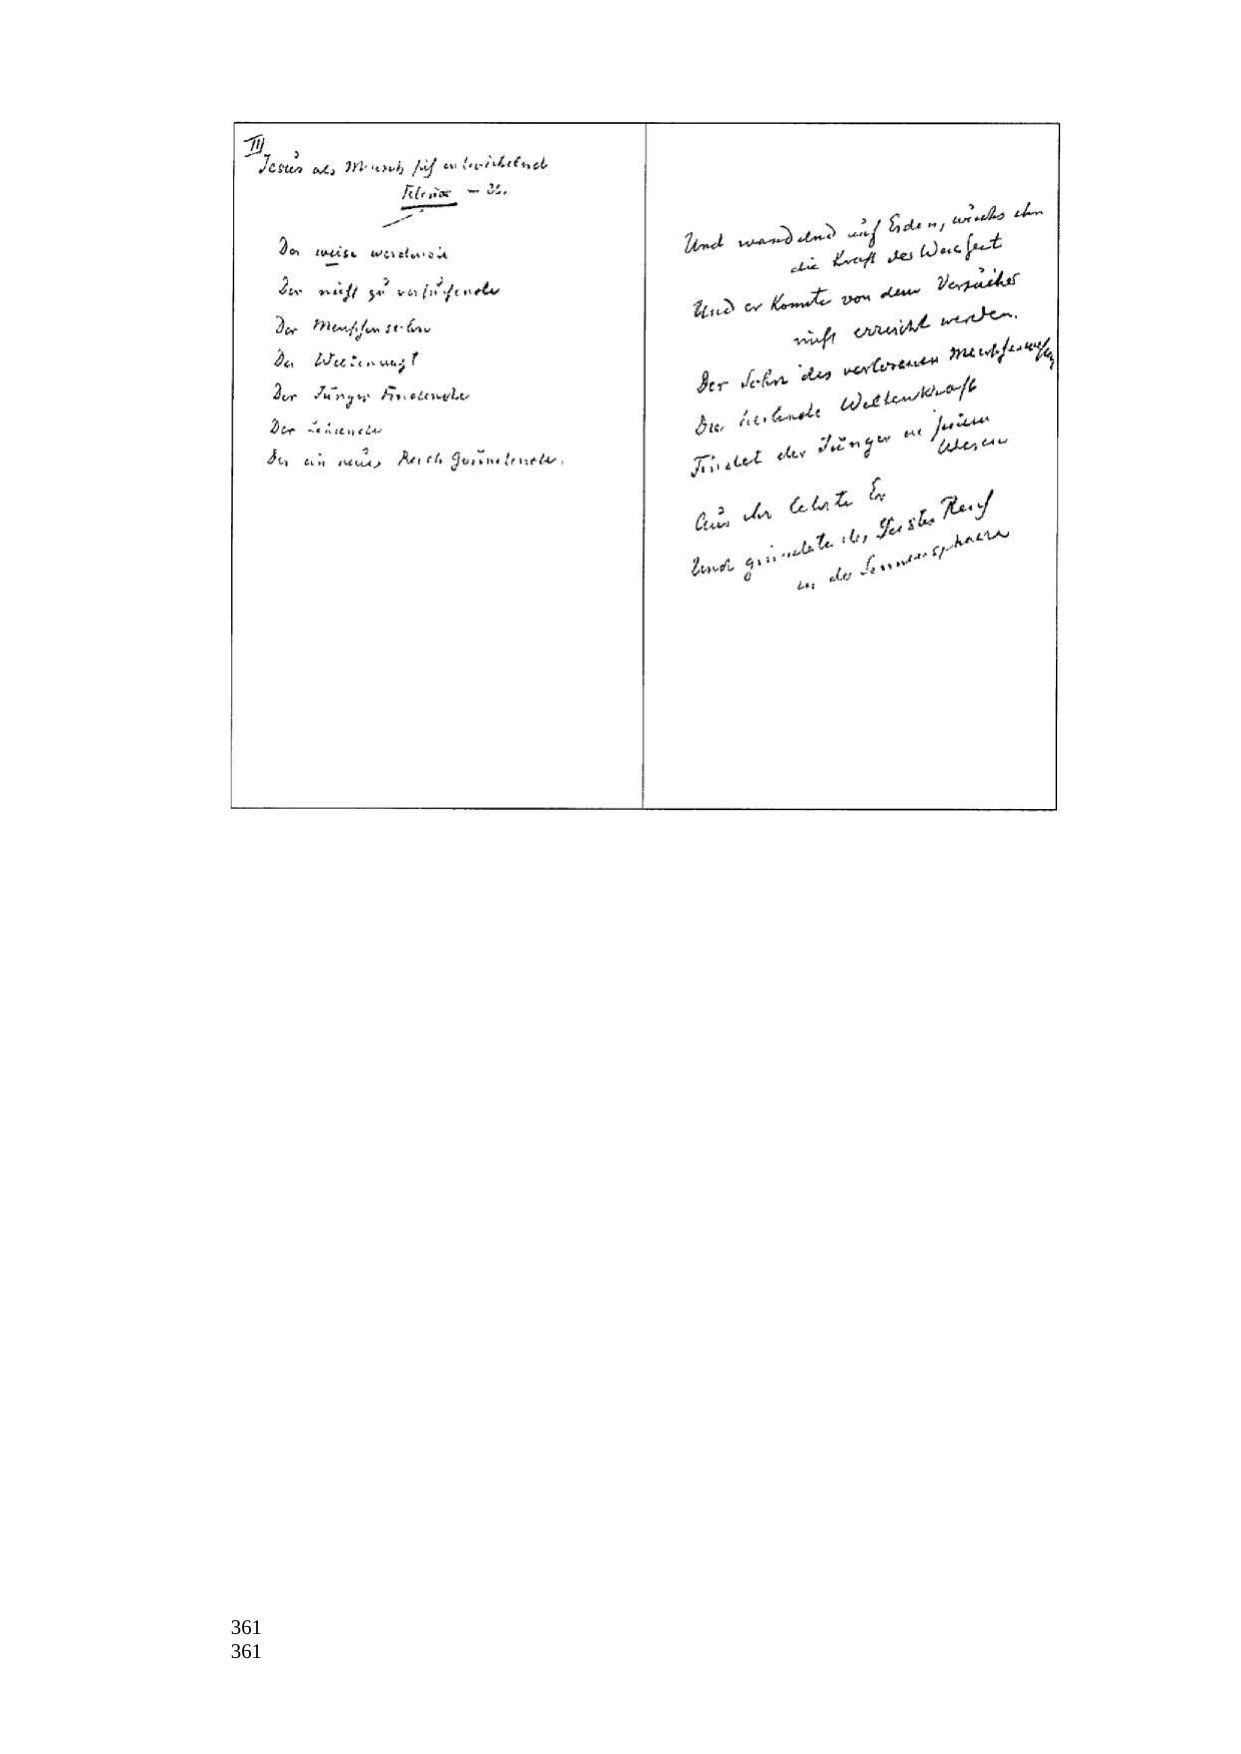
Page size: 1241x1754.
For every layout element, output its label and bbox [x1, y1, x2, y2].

picture [230, 120, 1062, 813]
